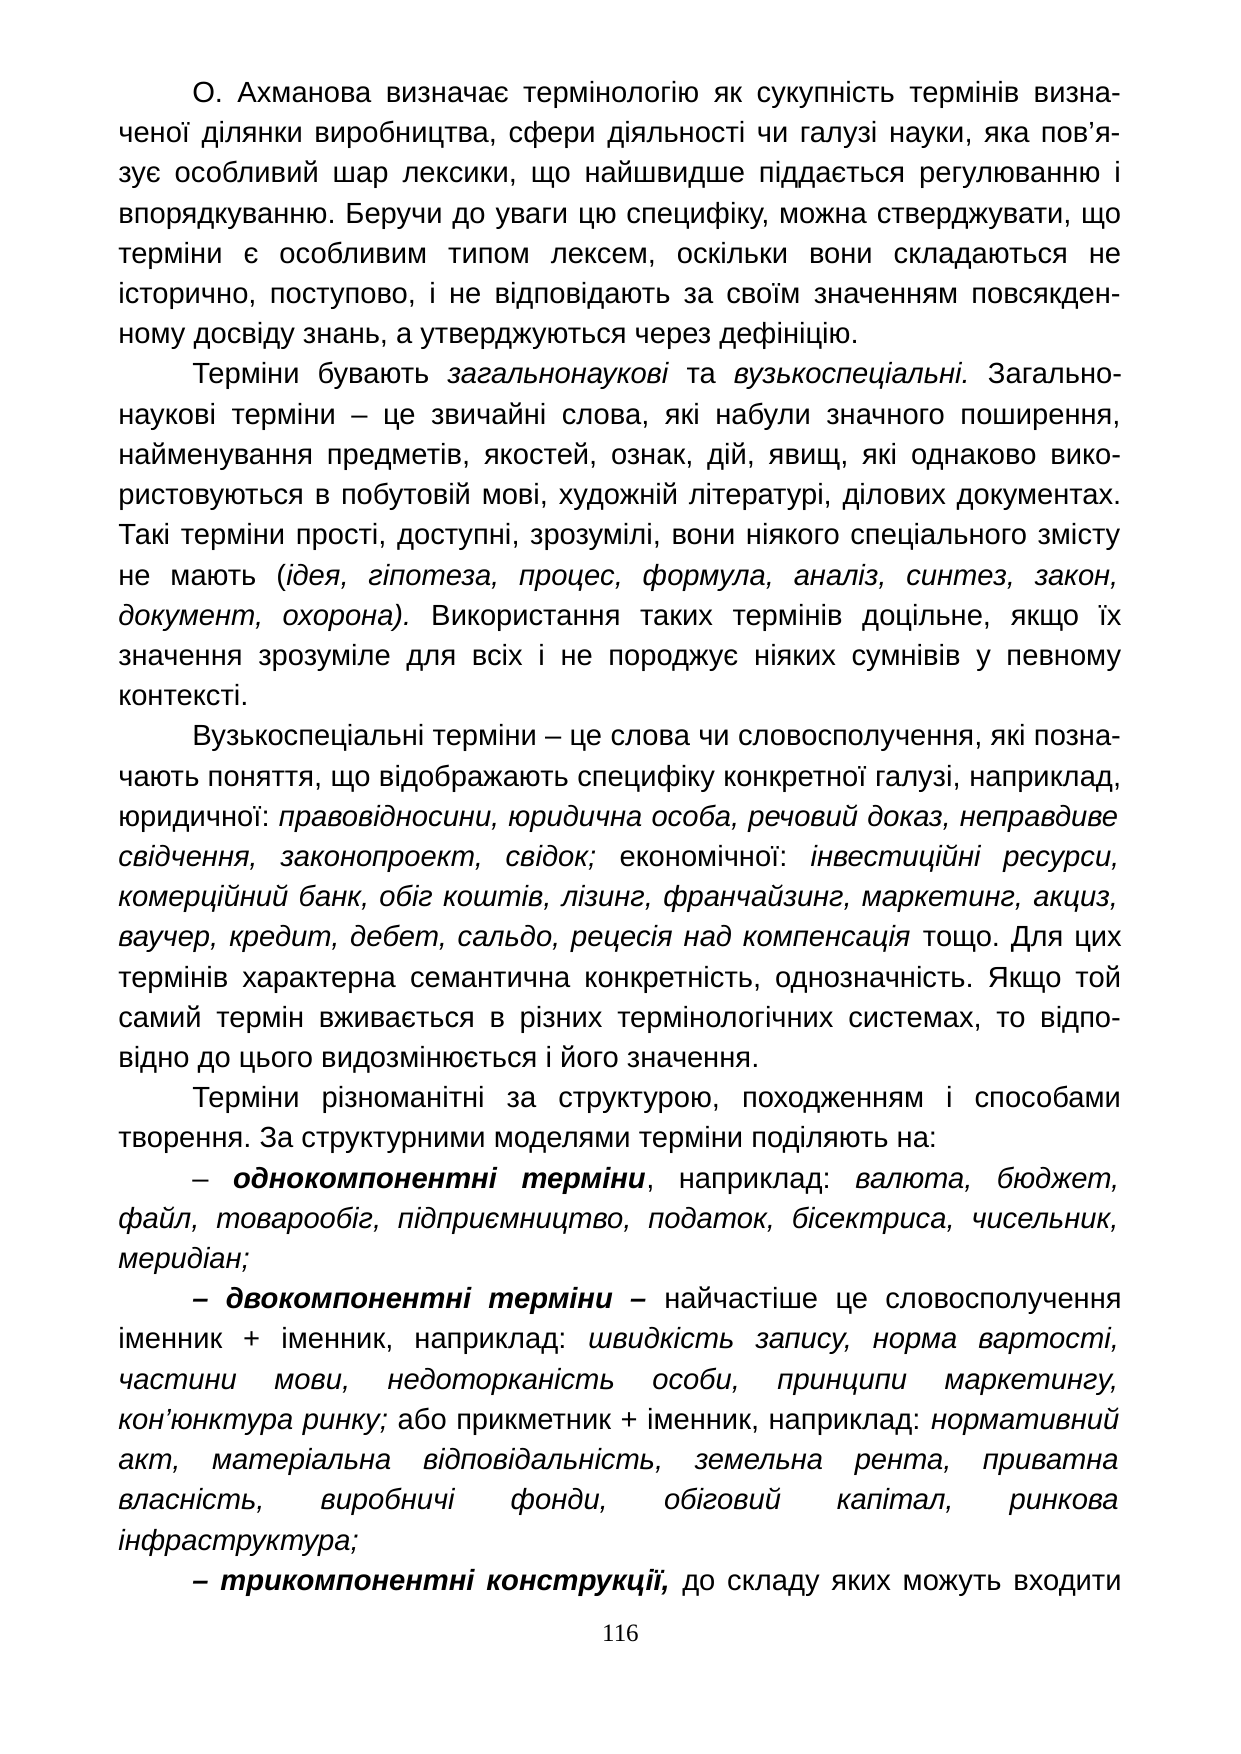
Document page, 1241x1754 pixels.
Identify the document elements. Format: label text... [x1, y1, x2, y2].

text – однокомпонентні терміни, наприклад: валюта, бюджет, файл, товарообіг, підприємництво, податок, бісектриса, чисельник, меридіан; [118, 1161, 1122, 1274]
text Терміни бувають загальнонаукові та вузькоспеціальні. Загально-наукові терміни – це звичайні слова, які набули значного поширення, найменування предметів, якостей, ознак, дій, явищ, які однаково вико-ристовуються в побутовій мові, художній літературі, ділових документах. Такі терміни прості, доступні, зрозумілі, вони ніякого спеціального змісту не мають (ідея, гіпотеза, процес, формула, аналіз, синтез, закон, документ, охорона). Використання таких термінів доцільне, якщо їх значення зрозуміле для всіх і не породжує ніяких сумнівів у певному контексті. [118, 356, 1122, 712]
text О. Ахманова визначає термінологію як сукупність термінів визна-ченої ділянки виробництва, сфери діяльності чи галузі науки, яка пов’я-зує особливий шар лексики, що найшвидше піддається регулюванню і впорядкуванню. Беручи до уваги цю специфіку, можна стверджувати, що терміни є особливим типом лексем, оскільки вони складаються не історично, поступово, і не відповідають за своїм значенням повсякден-ному досвіду знань, а утверджуються через дефініцію. [118, 75, 1122, 350]
text – трикомпонентні конструкції, до складу яких можуть входити [118, 1563, 1122, 1596]
text Терміни різноманітні за структурою, походженням і способами творення. За структурними моделями терміни поділяють на: [118, 1080, 1122, 1154]
text Вузькоспеціальні терміни – це слова чи словосполучення, які позна-чають поняття, що відображають специфіку конкретної галузі, наприклад, юридичної: правовідносини, юридична особа, речовий доказ, неправдиве свідчення, законопроект, свідок; економічної: інвестиційні ресурси, комерційний банк, обіг коштів, лізинг, франчайзинг, маркетинг, акциз, ваучер, кредит, дебет, сальдо, рецесія над компенсація тощо. Для цих термінів характерна семантична конкретність, однозначність. Якщо той самий термін вживається в різних термінологічних системах, то відпо-відно до цього видозмінюється і його значення. [118, 718, 1122, 1073]
text – двокомпонентні терміни – найчастіше це словосполучення іменник + іменник, наприклад: швидкість запису, норма вартості, частини мови, недоторканість особи, принципи маркетингу, кон’юнктура ринку; або прикметник + іменник, наприклад: нормативний акт, матеріальна відповідальність, земельна рента, приватна власність, виробничі фонди, обіговий капітал, ринкова інфраструктура; [118, 1281, 1122, 1556]
